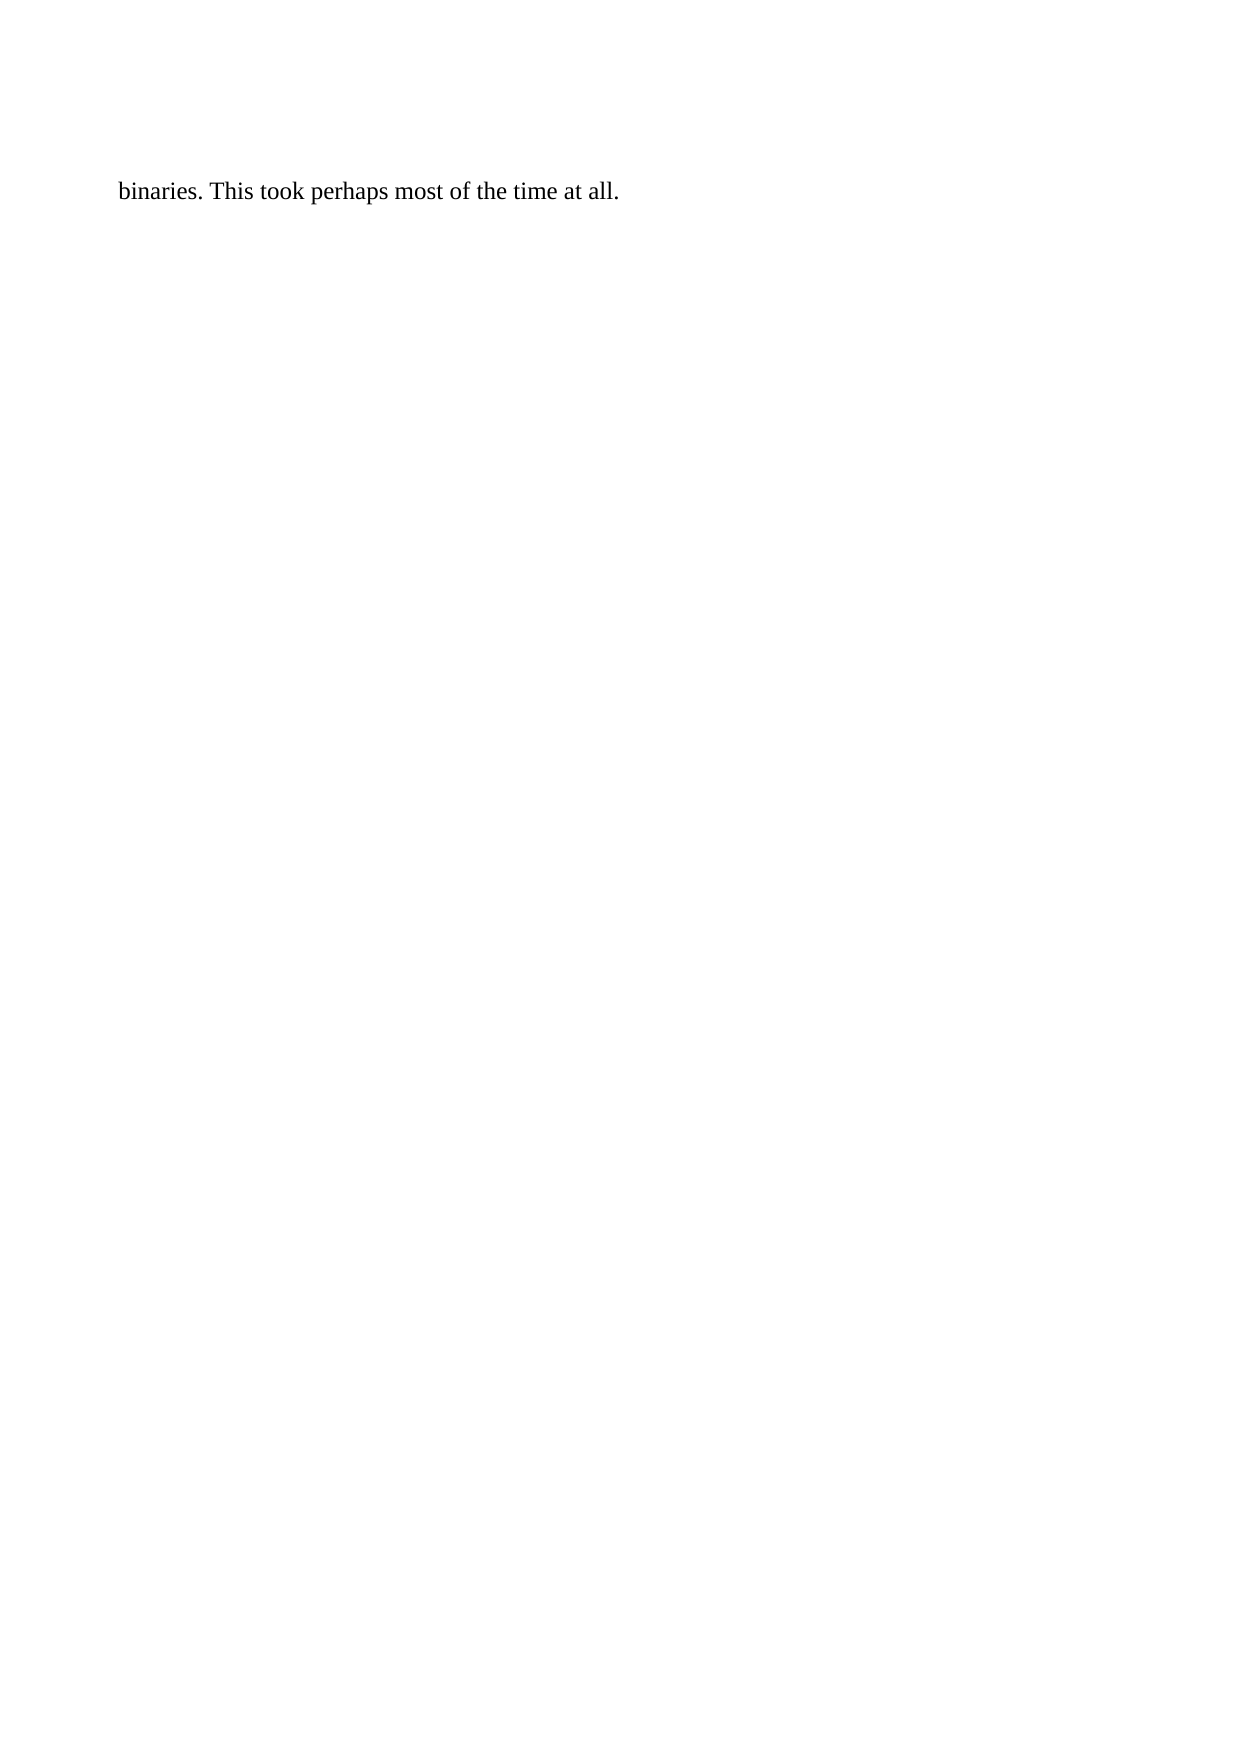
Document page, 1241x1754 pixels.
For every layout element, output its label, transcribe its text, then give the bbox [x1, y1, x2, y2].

text binaries. This took perhaps most of the time at all. [118, 176, 1122, 205]
